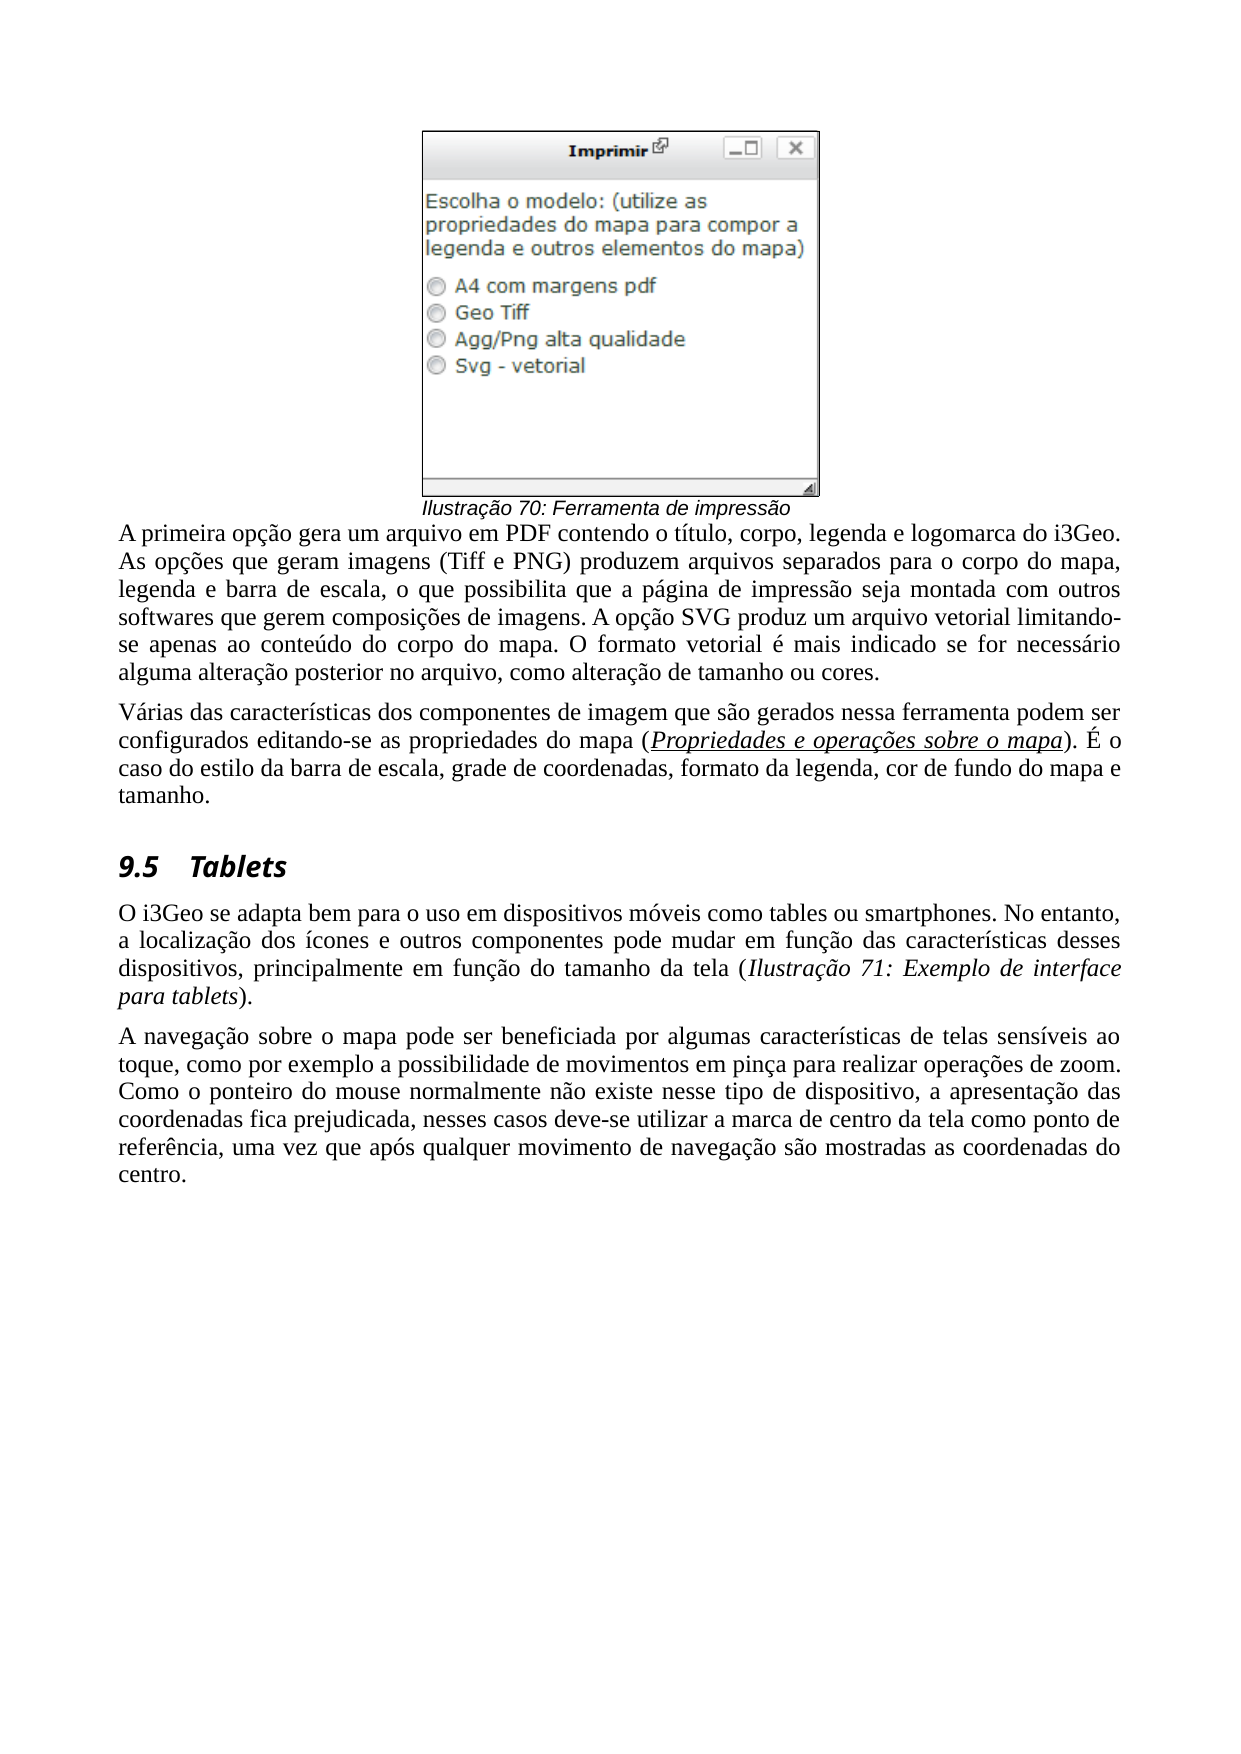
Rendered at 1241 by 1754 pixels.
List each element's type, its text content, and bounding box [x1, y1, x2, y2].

text Várias das características dos componentes de imagem que são gerados nessa ferramenta podem ser configurados editando-se as propriedades do mapa (Propriedades e operações sobre o mapa). É o caso do estilo da barra de escala, grade de coordenadas, formato da legenda, cor de fundo do mapa e tamanho. [118, 698, 1122, 809]
text Ilustração 70: Ferramenta de impressão [422, 497, 818, 519]
picture [423, 132, 819, 496]
text O i3Geo se adapta bem para o uso em dispositivos móveis como tables ou smartphones. No entanto, a localização dos ícones e outros componentes pode mudar em função das características desses dispositivos, principalmente em função do tamanho da tela (Ilustração 71: Exemplo de interface para tablets). [118, 899, 1122, 1009]
text A primeira opção gera um arquivo em PDF contendo o título, corpo, legenda e logomarca do i3Geo. As opções que geram imagens (Tiff e PNG) produzem arquivos separados para o corpo do mapa, legenda e barra de escala, o que possibilita que a página de impressão seja montada com outros softwares que gerem composições de imagens. A opção SVG produz um arquivo vetorial limitando-se apenas ao conteúdo do corpo do mapa. O formato vetorial é mais indicado se for necessário alguma alteração posterior no arquivo, como alteração de tamanho ou cores. [118, 118, 1122, 686]
subtitle Tablets [118, 847, 1122, 886]
text A navegação sobre o mapa pode ser beneficiada por algumas características de telas sensíveis ao toque, como por exemplo a possibilidade de movimentos em pinça para realizar operações de zoom. Como o ponteiro do mouse normalmente não existe nesse tipo de dispositivo, a apresentação das coordenadas fica prejudicada, nesses casos deve-se utilizar a marca de centro da tela como ponto de referência, uma vez que após qualquer movimento de navegação são mostradas as coordenadas do centro. [118, 1022, 1122, 1188]
